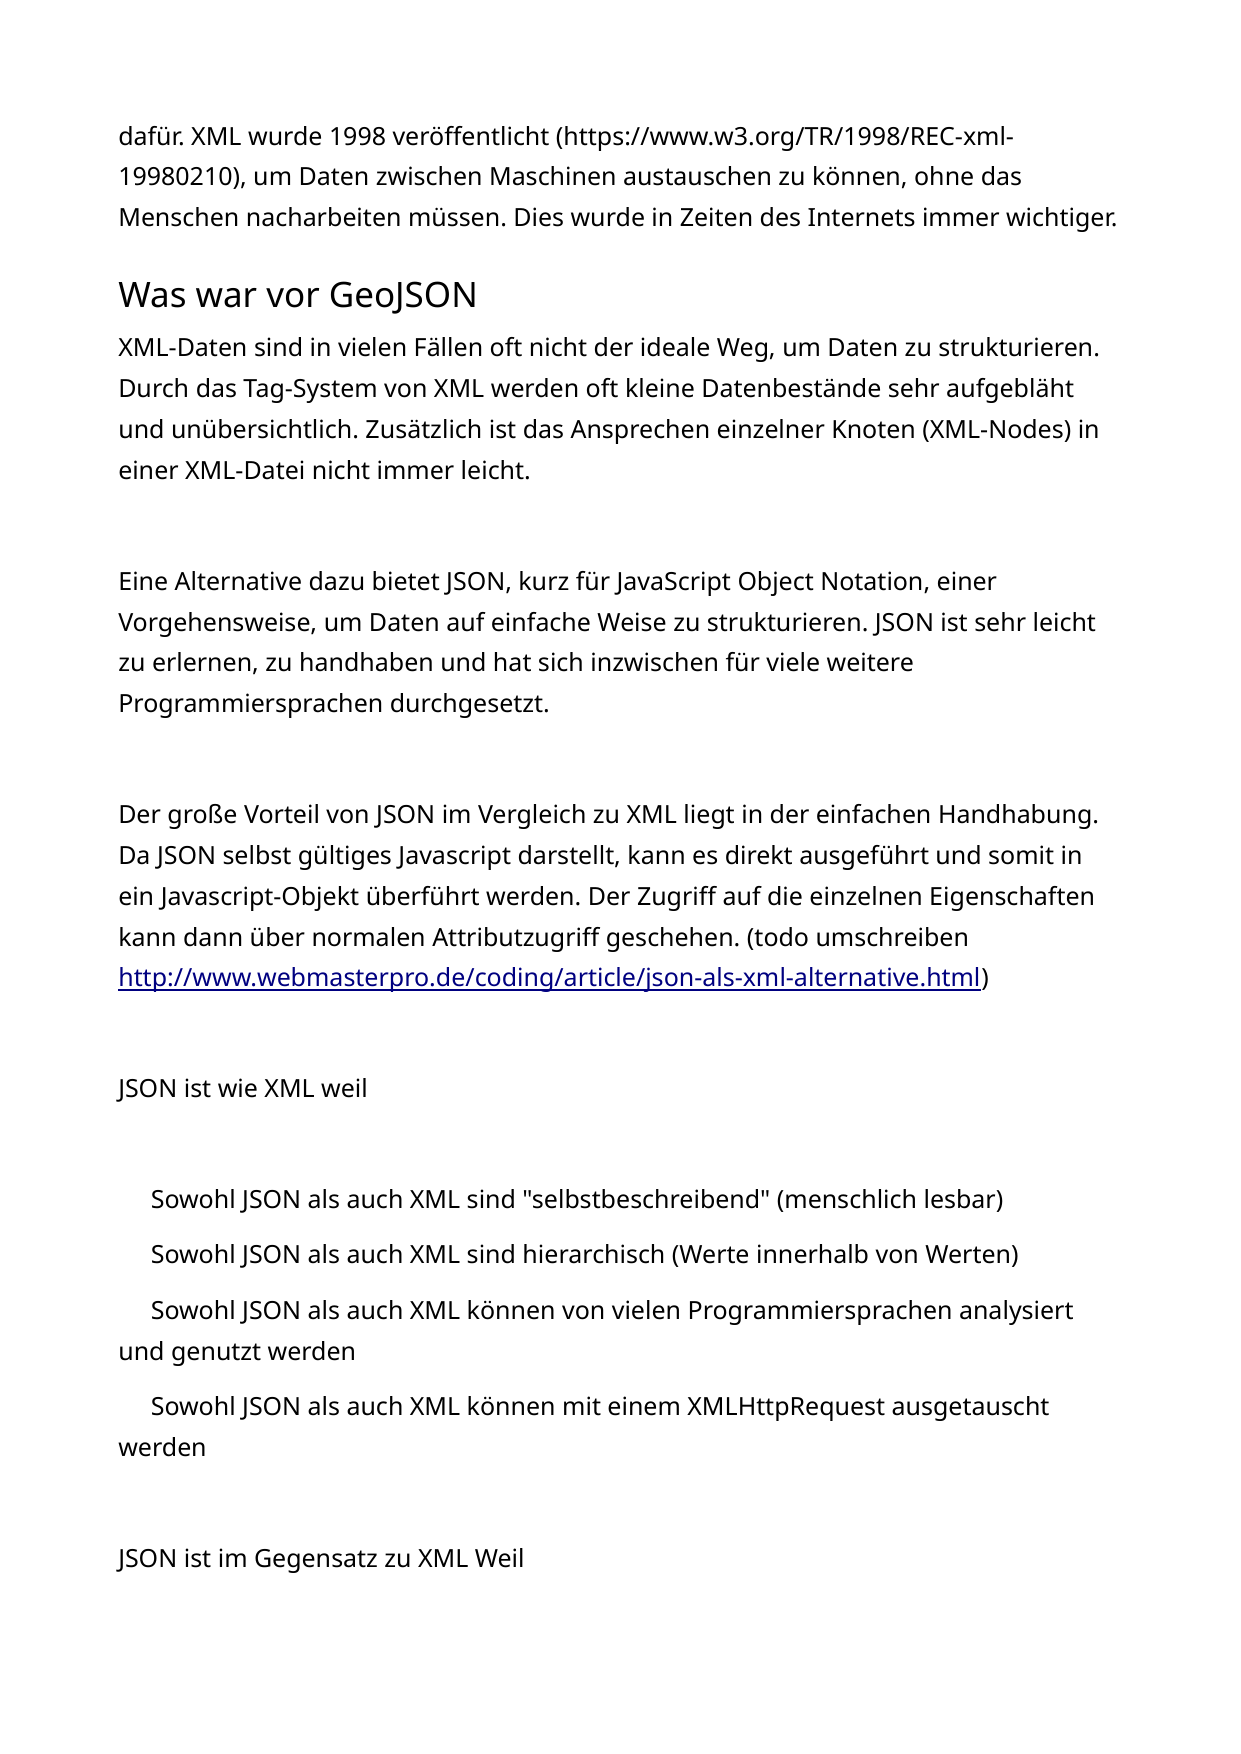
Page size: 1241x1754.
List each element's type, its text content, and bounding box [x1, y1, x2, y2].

text JSON ist im Gegensatz zu XML Weil [118, 1540, 1122, 1574]
subtitle Was war vor GeoJSON [118, 270, 1122, 317]
text Sowohl JSON als auch XML können von vielen Programmiersprachen analysiert und genutzt werden [118, 1292, 1122, 1367]
text JSON ist wie XML weil [118, 1071, 1122, 1105]
text Sowohl JSON als auch XML sind "selbstbeschreibend" (menschlich lesbar) [118, 1182, 1122, 1216]
text dafür. XML wurde 1998 veröffentlicht (https://www.w3.org/TR/1998/REC-xml-19980210), um Daten zwischen Maschinen austauschen zu können, ohne das Menschen nacharbeiten müssen. Dies wurde in Zeiten des Internets immer wichtiger. [118, 118, 1122, 234]
text Sowohl JSON als auch XML können mit einem XMLHttpRequest ausgetauscht werden [118, 1389, 1122, 1464]
text Eine Alternative dazu bietet JSON, kurz für JavaScript Object Notation, einer Vorgehensweise, um Daten auf einfache Weise zu strukturieren. JSON ist sehr leicht zu erlernen, zu handhaben und hat sich inzwischen für viele weitere Programmiersprachen durchgesetzt. [118, 563, 1122, 720]
text XML-Daten sind in vielen Fällen oft nicht der ideale Weg, um Daten zu strukturieren. Durch das Tag-System von XML werden oft kleine Datenbestände sehr aufgebläht und unübersichtlich. Zusätzlich ist das Ansprechen einzelner Knoten (XML-Nodes) in einer XML-Datei nicht immer leicht. [118, 330, 1122, 487]
text Der große Vorteil von JSON im Vergleich zu XML liegt in der einfachen Handhabung. Da JSON selbst gültiges Javascript darstellt, kann es direkt ausgeführt und somit in ein Javascript-Objekt überführt werden. Der Zugriff auf die einzelnen Eigenschaften kann dann über normalen Attributzugriff geschehen. (todo umschreiben http://www.webmasterpro.de/coding/article/json-als-xml-alternative.html) [118, 797, 1122, 994]
text Sowohl JSON als auch XML sind hierarchisch (Werte innerhalb von Werten) [118, 1237, 1122, 1271]
